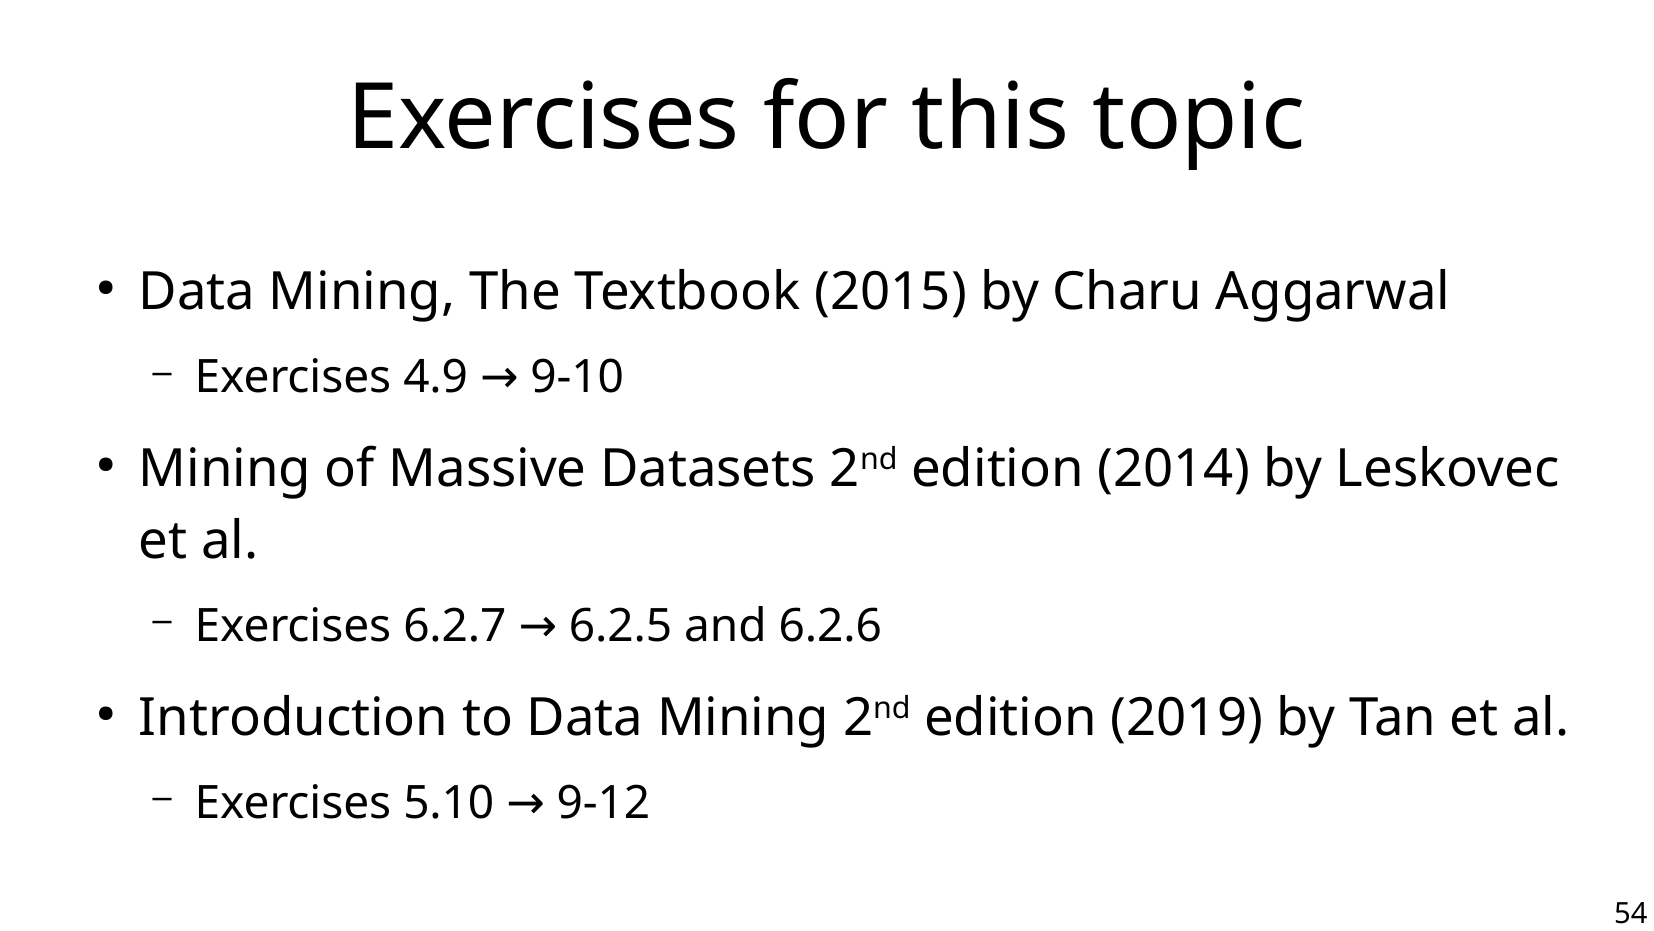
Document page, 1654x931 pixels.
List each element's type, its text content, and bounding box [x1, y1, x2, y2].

list Data Mining, The Textbook (2015) by Charu Aggarwal Exercises 4.9 → 9-10 Mining of Massive Datasets 2nd edition (2014) by Leskovec et al. Exercises 6.2.7 → 6.2.5 and 6.2.6 Introduction to Data Mining 2nd edition (2019) by Tan et al. Exercises 5.10 → 9-12 [82, 253, 1571, 859]
title Exercises for this topic [82, 1, 1571, 226]
